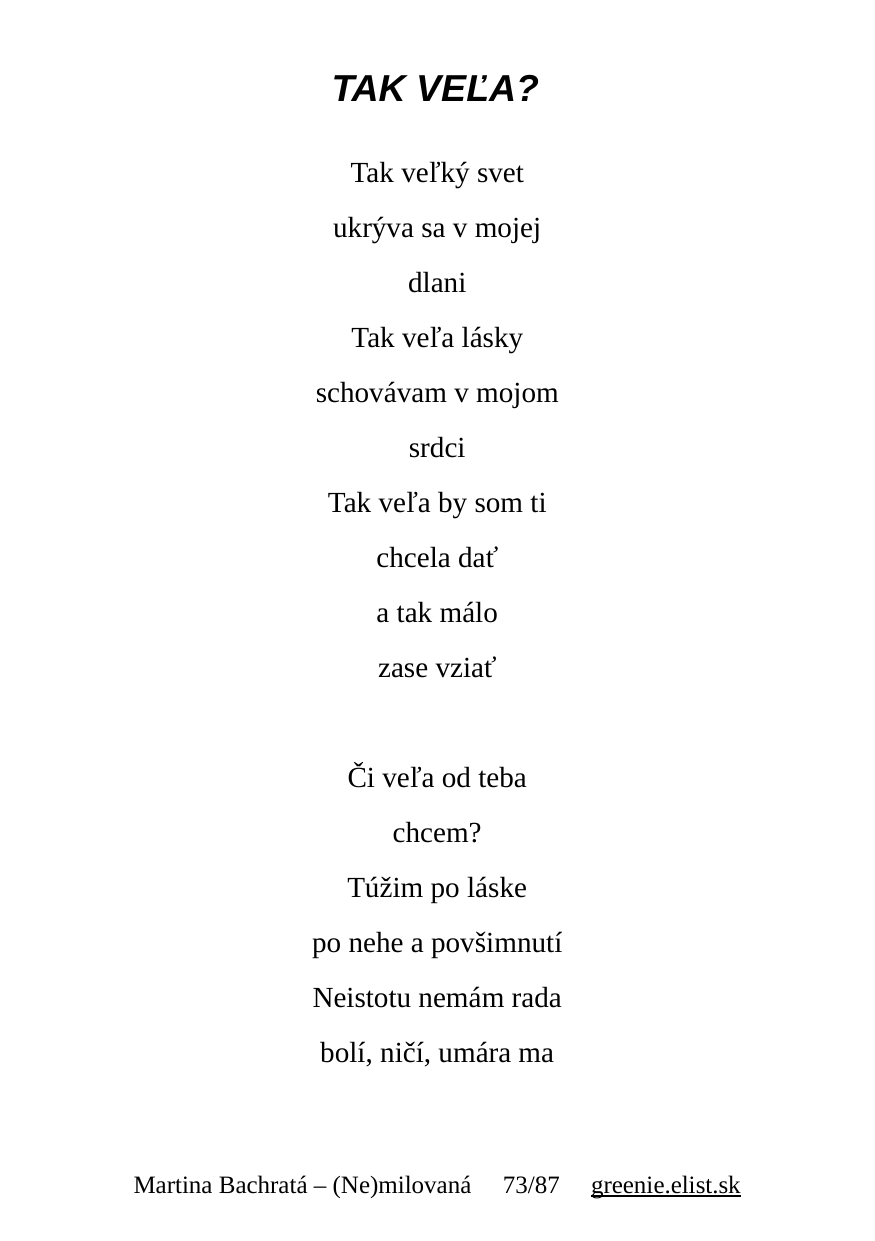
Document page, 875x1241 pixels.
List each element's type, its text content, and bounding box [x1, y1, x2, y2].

text zase vziať [41, 651, 833, 684]
text chcela dať [41, 541, 833, 574]
text po nehe a povšimnutí [41, 926, 833, 959]
text a tak málo [41, 596, 833, 629]
text Neistotu nemám rada [41, 981, 833, 1014]
text Tak veľký svet [41, 156, 833, 189]
text dlani [41, 266, 833, 299]
text Túžim po láske [41, 871, 833, 904]
text ukrýva sa v mojej [41, 211, 833, 244]
text Tak veľa lásky [41, 321, 833, 354]
subtitle TAK VEĽA? [41, 66, 833, 109]
text schovávam v mojom [41, 376, 833, 409]
text Tak veľa by som ti [41, 486, 833, 519]
text chcem? [41, 816, 833, 849]
text bolí, ničí, umára ma [41, 1036, 833, 1069]
text Či veľa od teba [41, 761, 833, 794]
text srdci [41, 431, 833, 464]
